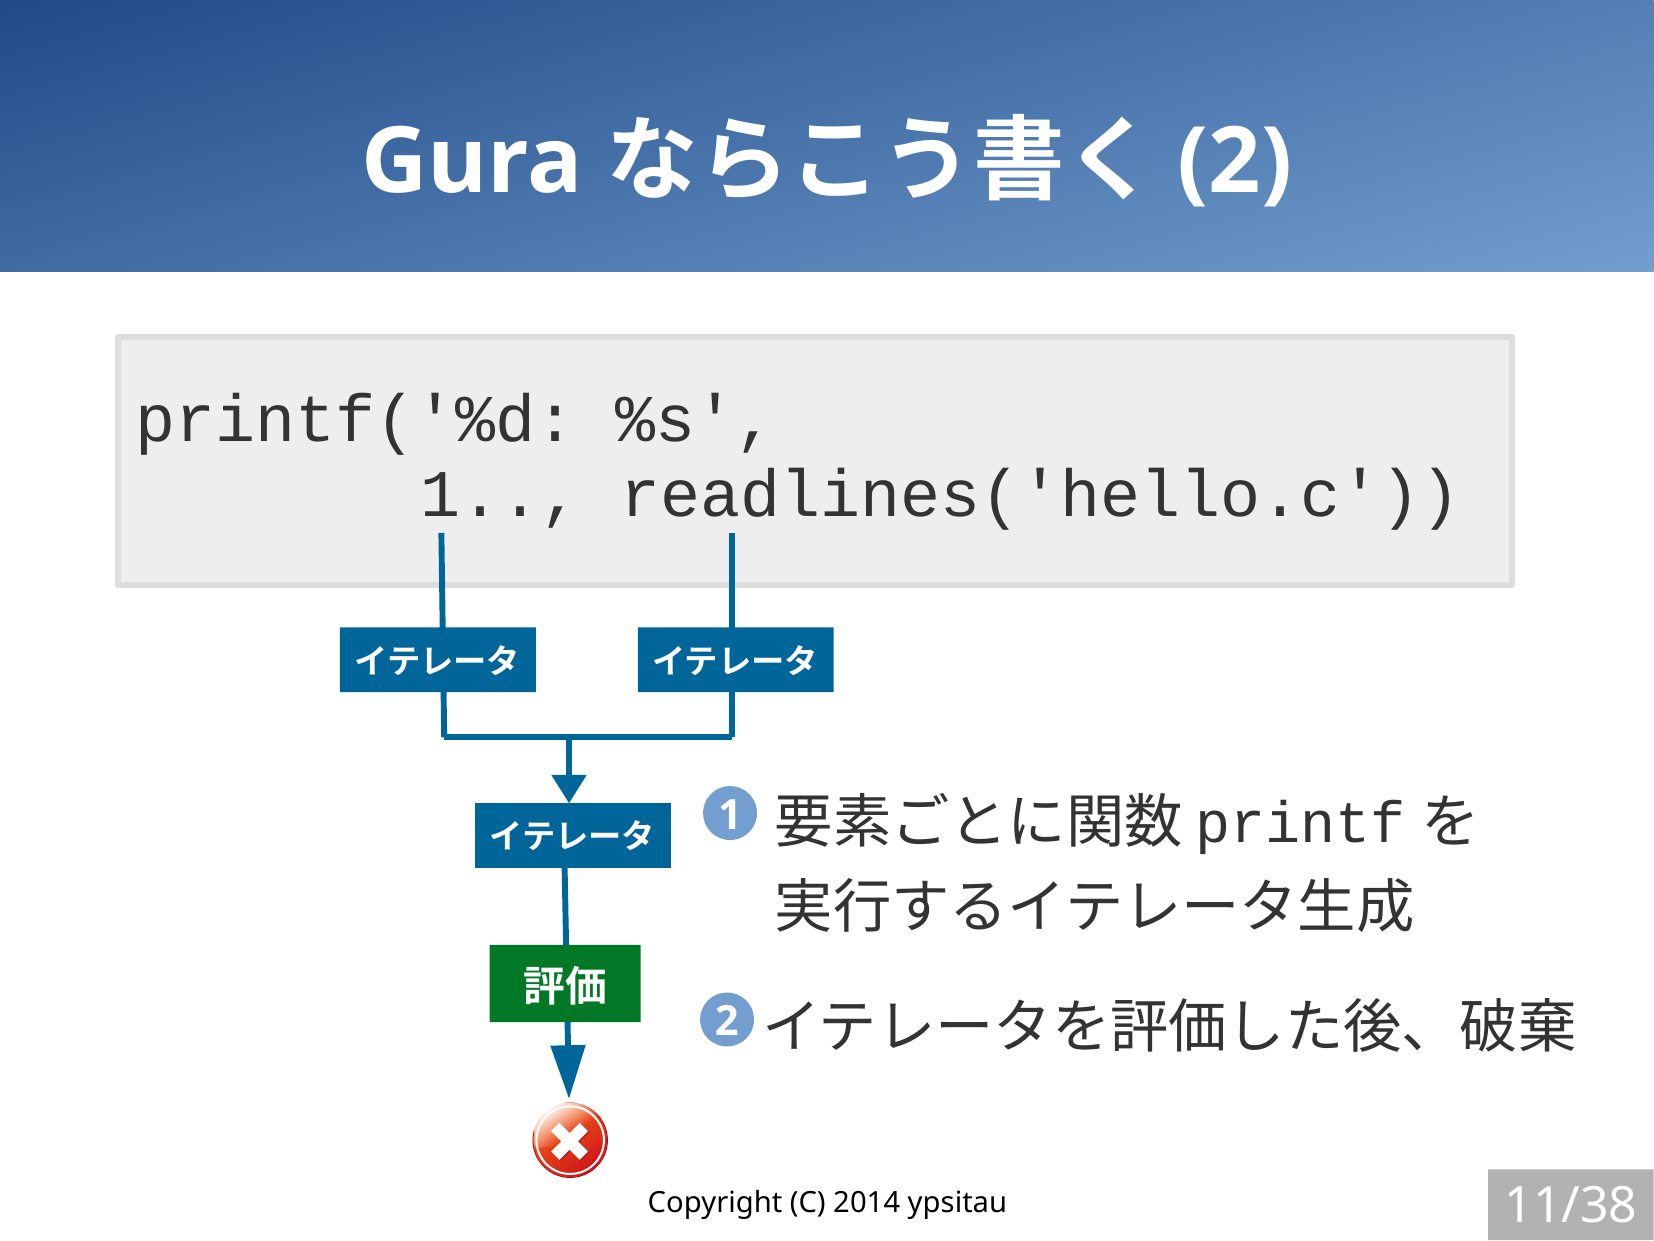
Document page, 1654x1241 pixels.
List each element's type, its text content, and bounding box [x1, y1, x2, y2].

text_box イテレータを評価した後、破棄 [747, 972, 1593, 1075]
picture [517, 1082, 624, 1189]
text_box イテレータ [475, 803, 671, 868]
text_box 要素ごとに関数 printf を 実行するイテレータ生成 [760, 767, 1502, 959]
text_box イテレータ [637, 627, 834, 693]
text_box printf('%d: %s', 1.., readlines('hello.c')) [118, 337, 1512, 586]
text_box 2 [700, 992, 755, 1047]
text_box 評価 [489, 944, 641, 1023]
text_box イテレータ [339, 627, 536, 693]
text_box 1 [703, 786, 758, 841]
title Gura ならこう書く (2) [82, 49, 1571, 257]
